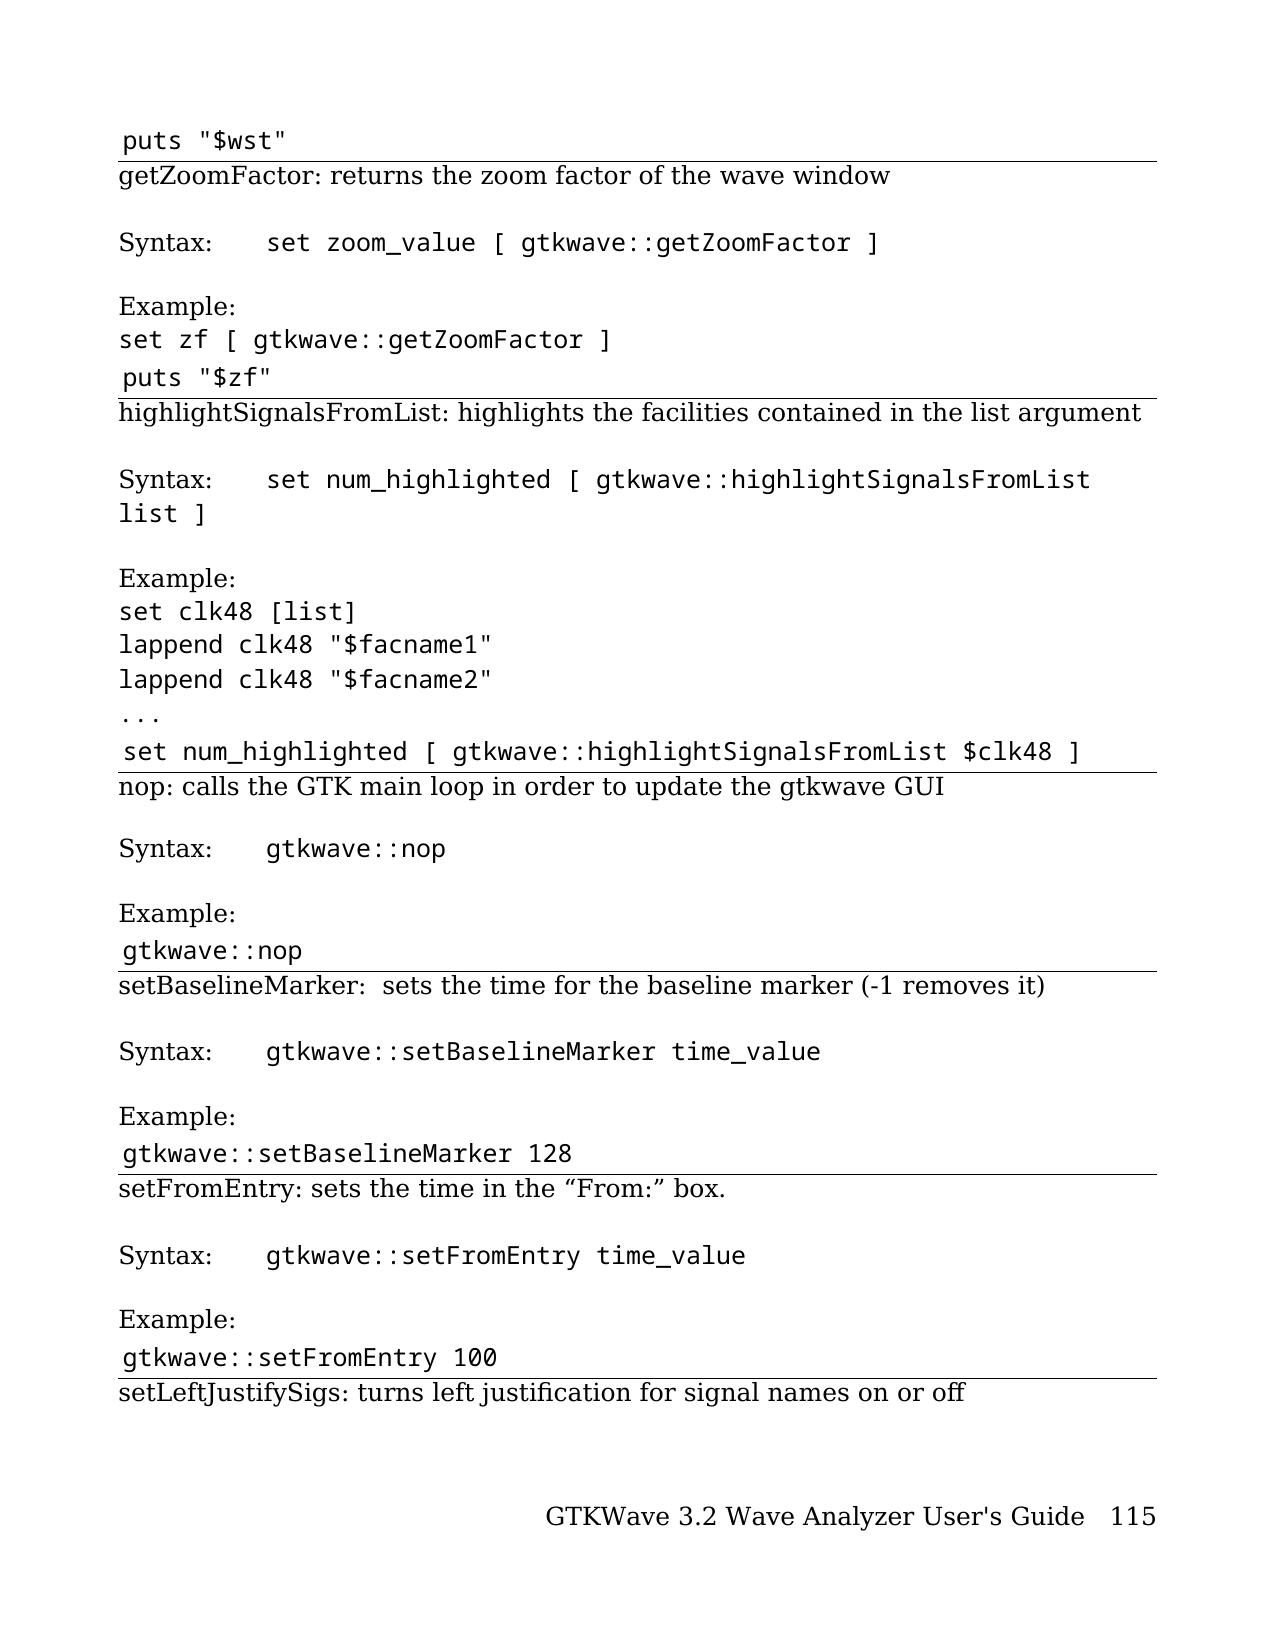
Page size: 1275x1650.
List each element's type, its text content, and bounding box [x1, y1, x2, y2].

text gtkwave::nop [118, 928, 1157, 971]
text Syntax: gtkwave::nop [118, 831, 1157, 865]
text Syntax: set num_highlighted [ gtkwave::highlightSignalsFromList list ] [118, 462, 1157, 530]
text setLeftJustifySigs: turns left justification for signal names on or off [118, 1379, 1157, 1407]
text setBaselineMarker: sets the time for the baseline marker (-1 removes it) [118, 972, 1157, 1000]
text highlightSignalsFromList: highlights the facilities contained in the list argument [118, 399, 1157, 428]
text lappend clk48 "$facname1" [118, 627, 1157, 661]
text puts "$zf" [118, 356, 1157, 398]
text set clk48 [list] [118, 593, 1157, 627]
text Example: [118, 899, 1157, 928]
text gtkwave::setBaselineMarker 128 [118, 1131, 1157, 1174]
text Syntax: gtkwave::setBaselineMarker time_value [118, 1034, 1157, 1068]
text Example: [118, 564, 1157, 593]
text Example: [118, 292, 1157, 322]
text getZoomFactor: returns the zoom factor of the wave window [118, 162, 1157, 190]
text lappend clk48 "$facname2" [118, 661, 1157, 695]
text Example: [118, 1306, 1157, 1335]
text gtkwave::setFromEntry 100 [118, 1335, 1157, 1378]
text puts "$wst" [118, 118, 1157, 161]
text setFromEntry: sets the time in the “From:” box. [118, 1175, 1157, 1203]
text set num_highlighted [ gtkwave::highlightSignalsFromList $clk48 ] [118, 729, 1157, 772]
text Syntax: set zoom_value [ gtkwave::getZoomFactor ] [118, 224, 1157, 258]
text Syntax: gtkwave::setFromEntry time_value [118, 1237, 1157, 1272]
text ... [118, 695, 1157, 729]
text nop: calls the GTK main loop in order to update the gtkwave GUI [118, 773, 1157, 801]
text Example: [118, 1102, 1157, 1131]
text set zf [ gtkwave::getZoomFactor ] [118, 322, 1157, 356]
